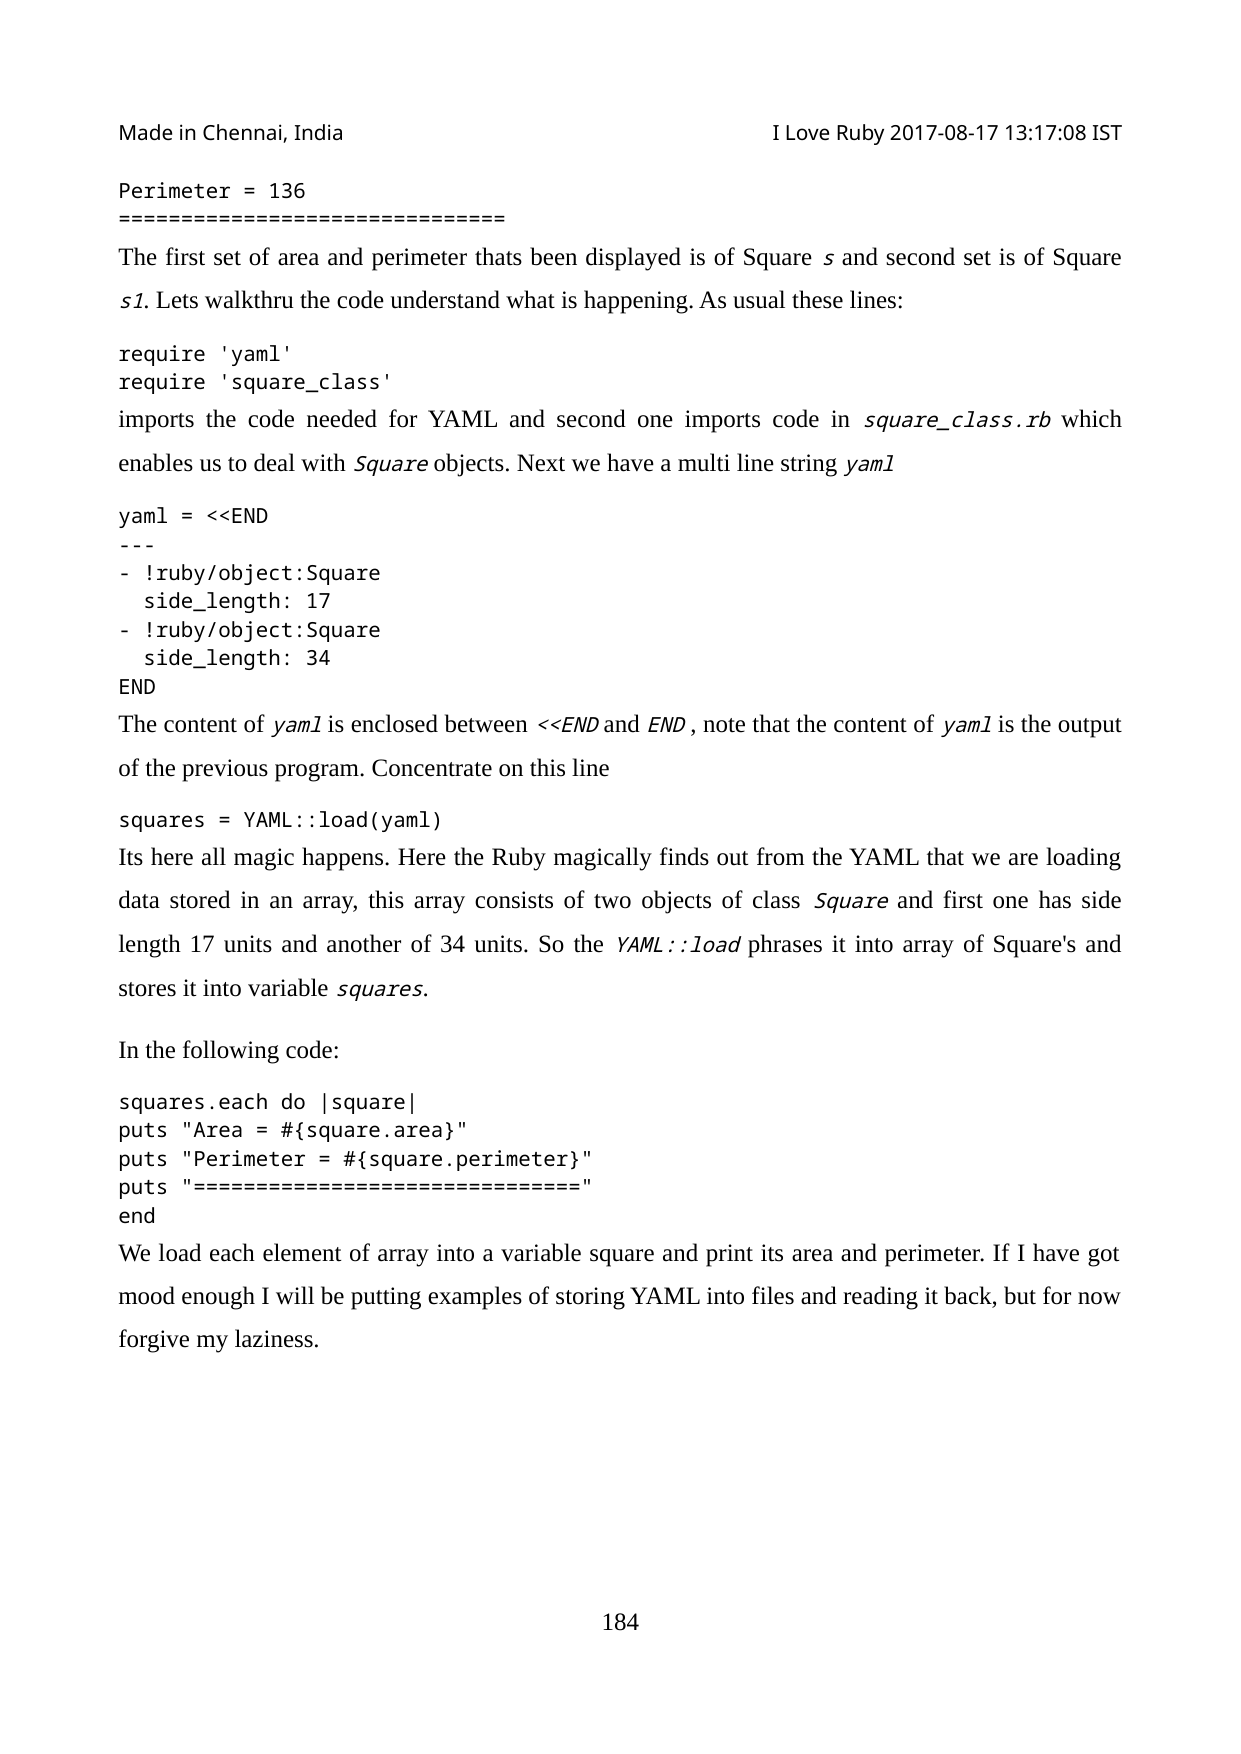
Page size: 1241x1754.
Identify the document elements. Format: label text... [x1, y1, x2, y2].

text side_length: 17 [118, 587, 1122, 615]
text side_length: 34 [118, 643, 1122, 672]
text In the following code: [118, 1035, 1122, 1064]
text - !ruby/object:Square [118, 615, 1122, 643]
text --- [118, 530, 1122, 558]
text - !ruby/object:Square [118, 558, 1122, 587]
text yaml = <<END [118, 501, 1122, 530]
text squares = YAML::load(yaml) [118, 805, 1122, 833]
text puts "Perimeter = #{square.perimeter}" [118, 1144, 1122, 1172]
text We load each element of array into a variable square and print its area and perimeter. If I have got mood enough I will be putting examples of storing YAML into files and reading it back, but for now forgive my laziness. [118, 1238, 1122, 1353]
text require 'square_class' [118, 367, 1122, 396]
text END [118, 672, 1122, 700]
text imports the code needed for YAML and second one imports code in square_class.rb which enables us to deal with Square objects. Next we have a multi line string yaml [118, 404, 1122, 478]
text The first set of area and perimeter thats been displayed is of Square s and second set is of Square s1. Lets walkthru the code understand what is happening. As usual these lines: [118, 242, 1122, 315]
text end [118, 1201, 1122, 1229]
text The content of yaml is enclosed between <<END and END , note that the content of yaml is the output of the previous program. Concentrate on this line [118, 709, 1122, 782]
text puts "Area = #{square.area}" [118, 1115, 1122, 1144]
text require 'yaml' [118, 339, 1122, 367]
text squares.each do |square| [118, 1087, 1122, 1115]
text =============================== [118, 204, 1122, 233]
text puts "===============================" [118, 1172, 1122, 1201]
text Perimeter = 136 [118, 176, 1122, 204]
text Its here all magic happens. Here the Ruby magically finds out from the YAML that we are loading data stored in an array, this array consists of two objects of class Square and first one has side length 17 units and another of 34 units. So the YAML::load phrases it into array of Square's and stores it into variable squares. [118, 842, 1122, 1003]
